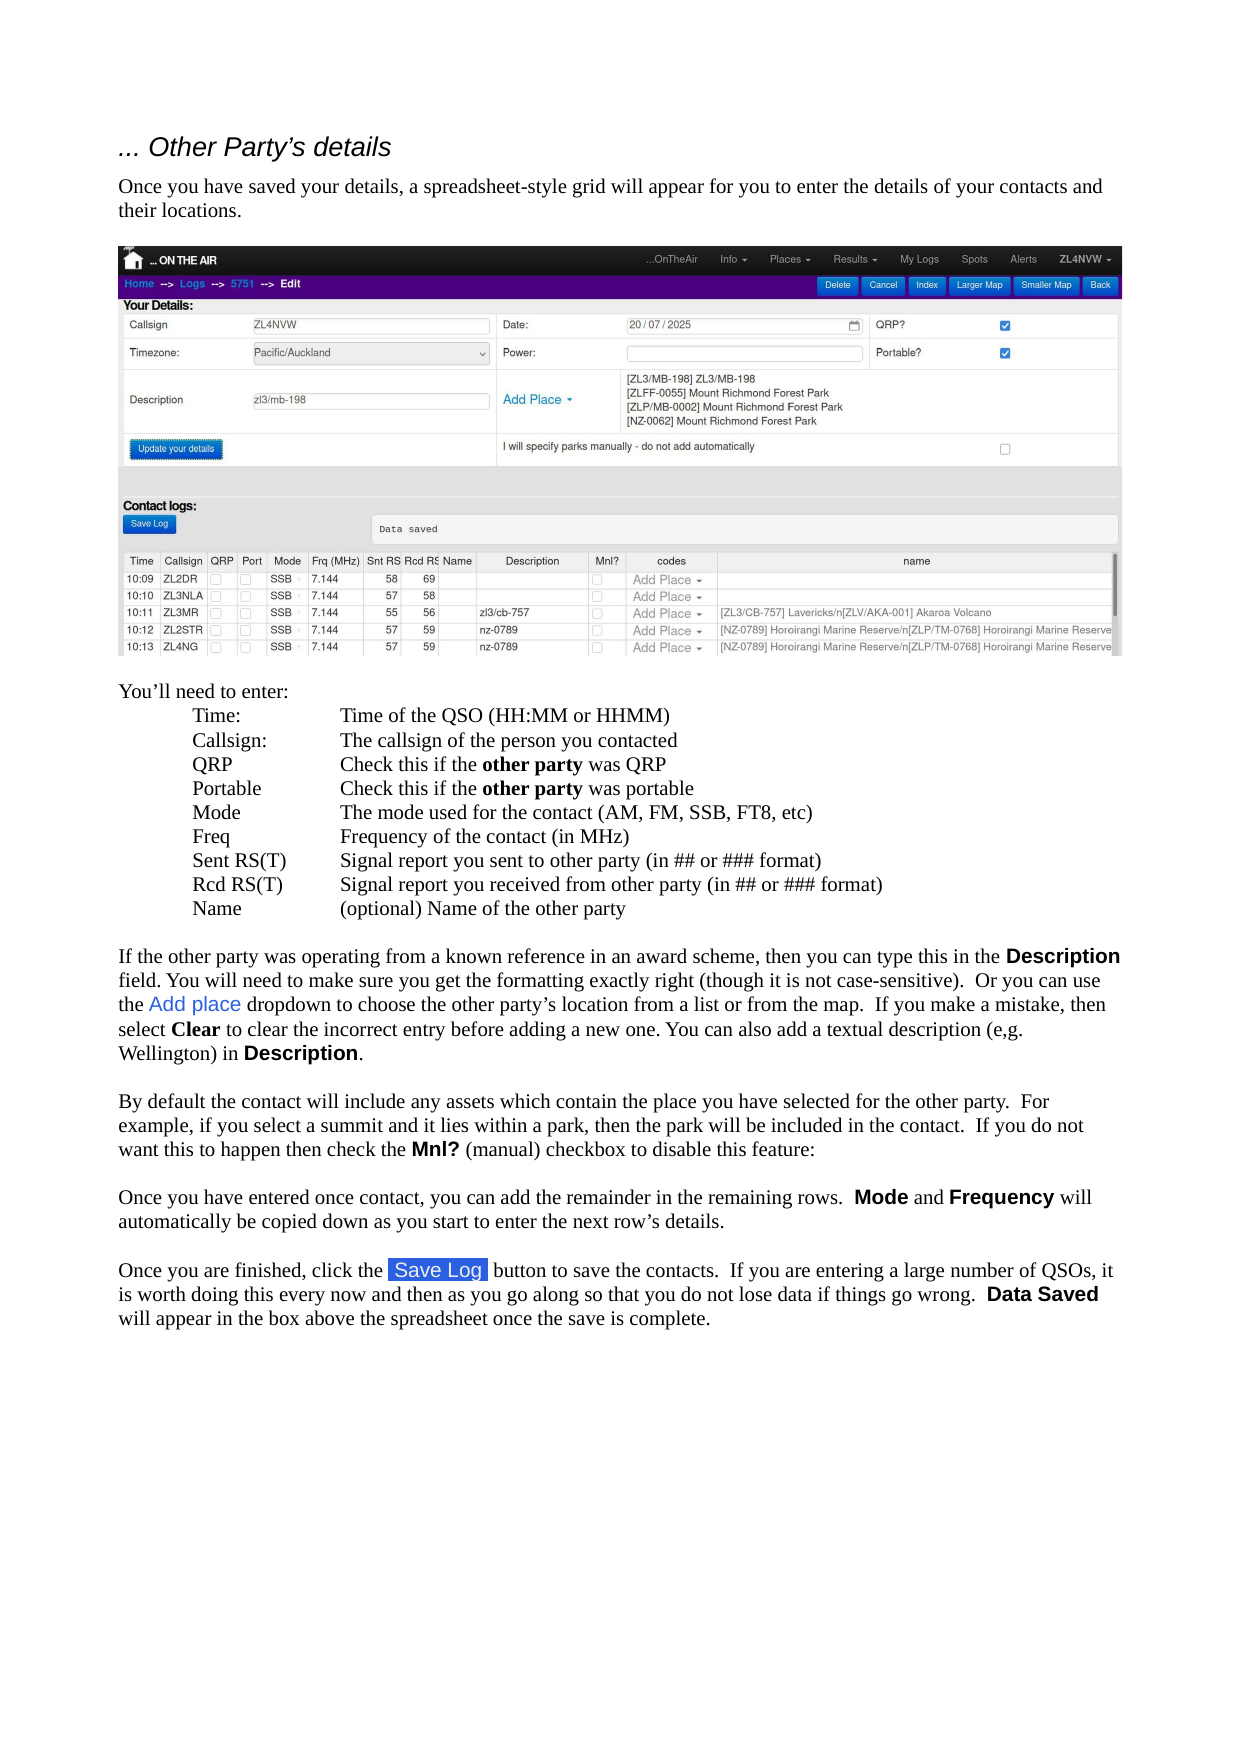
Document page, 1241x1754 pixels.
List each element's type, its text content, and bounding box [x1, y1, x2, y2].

text Sent RS(T) Signal report you sent to other party (in ## or ### format) [118, 848, 1122, 872]
text Once you have entered once contact, you can add the remainder in the remaining rows. Mode and Frequency will automatically be copied down as you start to enter the next row’s details. [118, 1185, 1122, 1233]
text Callsign: The callsign of the person you contacted [118, 727, 1122, 752]
text Time: Time of the QSO (HH:MM or HHMM) [118, 703, 1122, 727]
subtitle ... Other Party’s details [118, 131, 1122, 162]
picture [118, 246, 1123, 656]
text By default the contact will include any assets which contain the place you have selected for the other party. For example, if you select a summit and it lies within a park, then the park will be included in the contact. If you do not want this to happen then check the Mnl? (manual) checkbox to disable this feature: [118, 1089, 1122, 1161]
text If the other party was operating from a known reference in an award scheme, then you can type this in the Description field. You will need to make sure you get the formatting exactly right (though it is not case-sensitive). Or you can use the Add place dropdown to choose the other party’s location from a list or from the map. If you make a mistake, then select Clear to clear the incorrect entry before adding a new one. You can also add a textual description (e,g. Wellington) in Description. [118, 944, 1122, 1065]
text Mode The mode used for the contact (AM, FM, SSB, FT8, etc) [118, 800, 1122, 824]
text Name (optional) Name of the other party [118, 896, 1122, 920]
text Once you have saved your details, a spreadsheet-style grid will appear for you to enter the details of your contacts and their locations. [118, 174, 1122, 222]
text Rcd RS(T) Signal report you received from other party (in ## or ### format) [118, 872, 1122, 896]
text Freq Frequency of the contact (in MHz) [118, 824, 1122, 848]
text QRP Check this if the other party was QRP [118, 752, 1122, 776]
text You’ll need to enter: [118, 679, 1122, 703]
text Once you are finished, click the Save Log button to save the contacts. If you are entering a large number of QSOs, it is worth doing this every now and then as you go along so that you do not lose data if things go wrong. Data Saved will appear in the box above the spreadsheet once the save is complete. [118, 1257, 1122, 1330]
text Portable Check this if the other party was portable [118, 776, 1122, 800]
